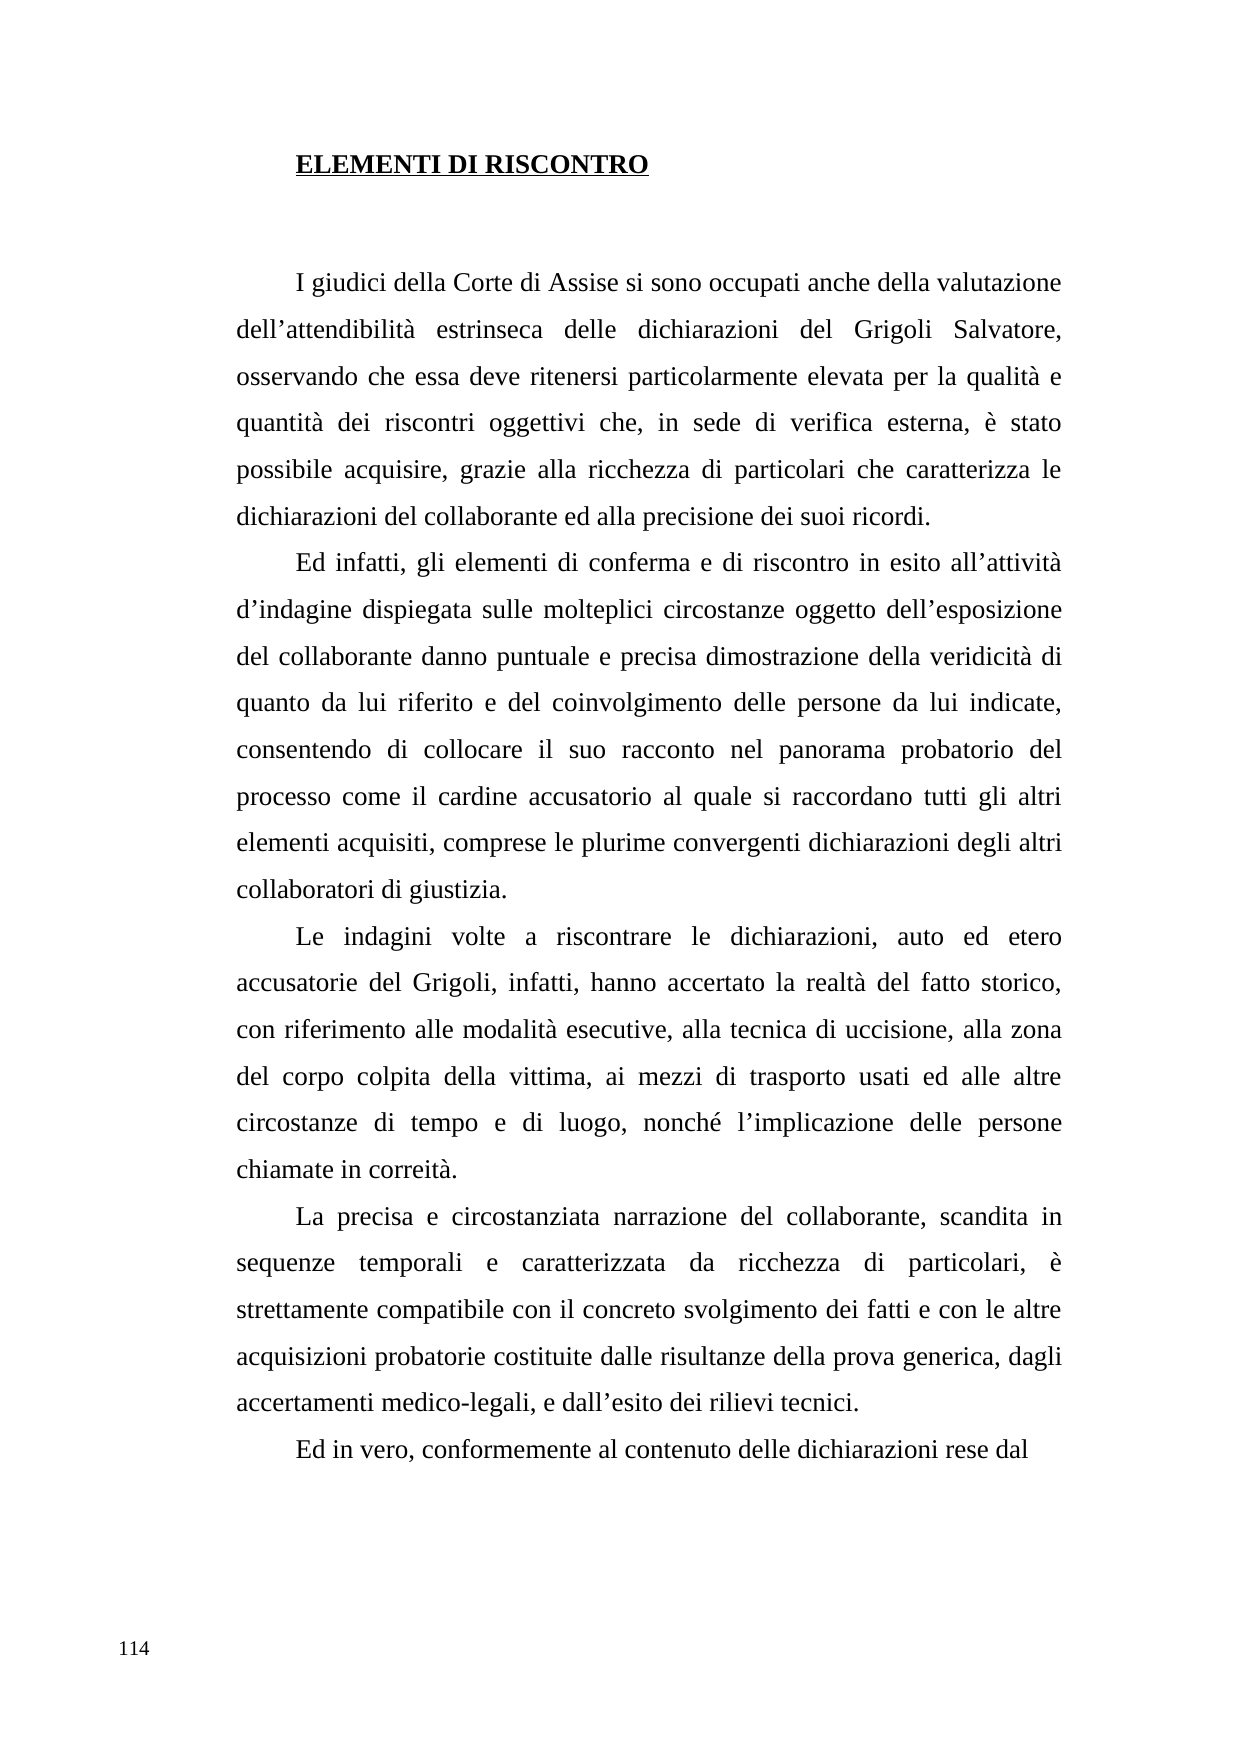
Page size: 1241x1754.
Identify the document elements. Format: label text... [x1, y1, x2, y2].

text ELEMENTI DI RISCONTRO [236, 148, 1063, 179]
text La precisa e circostanziata narrazione del collaborante, scandita in sequenze temporali e caratterizzata da ricchezza di particolari, è strettamente compatibile con il concreto svolgimento dei fatti e con le altre acquisizioni probatorie costituite dalle risultanze della prova generica, dagli accertamenti medico-legali, e dall’esito dei rilievi tecnici. [236, 1200, 1063, 1418]
text Ed infatti, gli elementi di conferma e di riscontro in esito all’attività d’indagine dispiegata sulle molteplici circostanze oggetto dell’esposizione del collaborante danno puntuale e precisa dimostrazione della veridicità di quanto da lui riferito e del coinvolgimento delle persone da lui indicate, consentendo di collocare il suo racconto nel panorama probatorio del processo come il cardine accusatorio al quale si raccordano tutti gli altri elementi acquisiti, comprese le plurime convergenti dichiarazioni degli altri collaboratori di giustizia. [236, 546, 1063, 904]
text I giudici della Corte di Assise si sono occupati anche della valutazione dell’attendibilità estrinseca delle dichiarazioni del Grigoli Salvatore, osservando che essa deve ritenersi particolarmente elevata per la qualità e quantità dei riscontri oggettivi che, in sede di verifica esterna, è stato possibile acquisire, grazie alla ricchezza di particolari che caratterizza le dichiarazioni del collaborante ed alla precisione dei suoi ricordi. [236, 266, 1063, 531]
text Ed in vero, conformemente al contenuto delle dichiarazioni rese dal [236, 1433, 1063, 1464]
text Le indagini volte a riscontrare le dichiarazioni, auto ed etero accusatorie del Grigoli, infatti, hanno accertato la realtà del fatto storico, con riferimento alle modalità esecutive, alla tecnica di uccisione, alla zona del corpo colpita della vittima, ai mezzi di trasporto usati ed alle altre circostanze di tempo e di luogo, nonché l’implicazione delle persone chiamate in correità. [236, 920, 1063, 1184]
